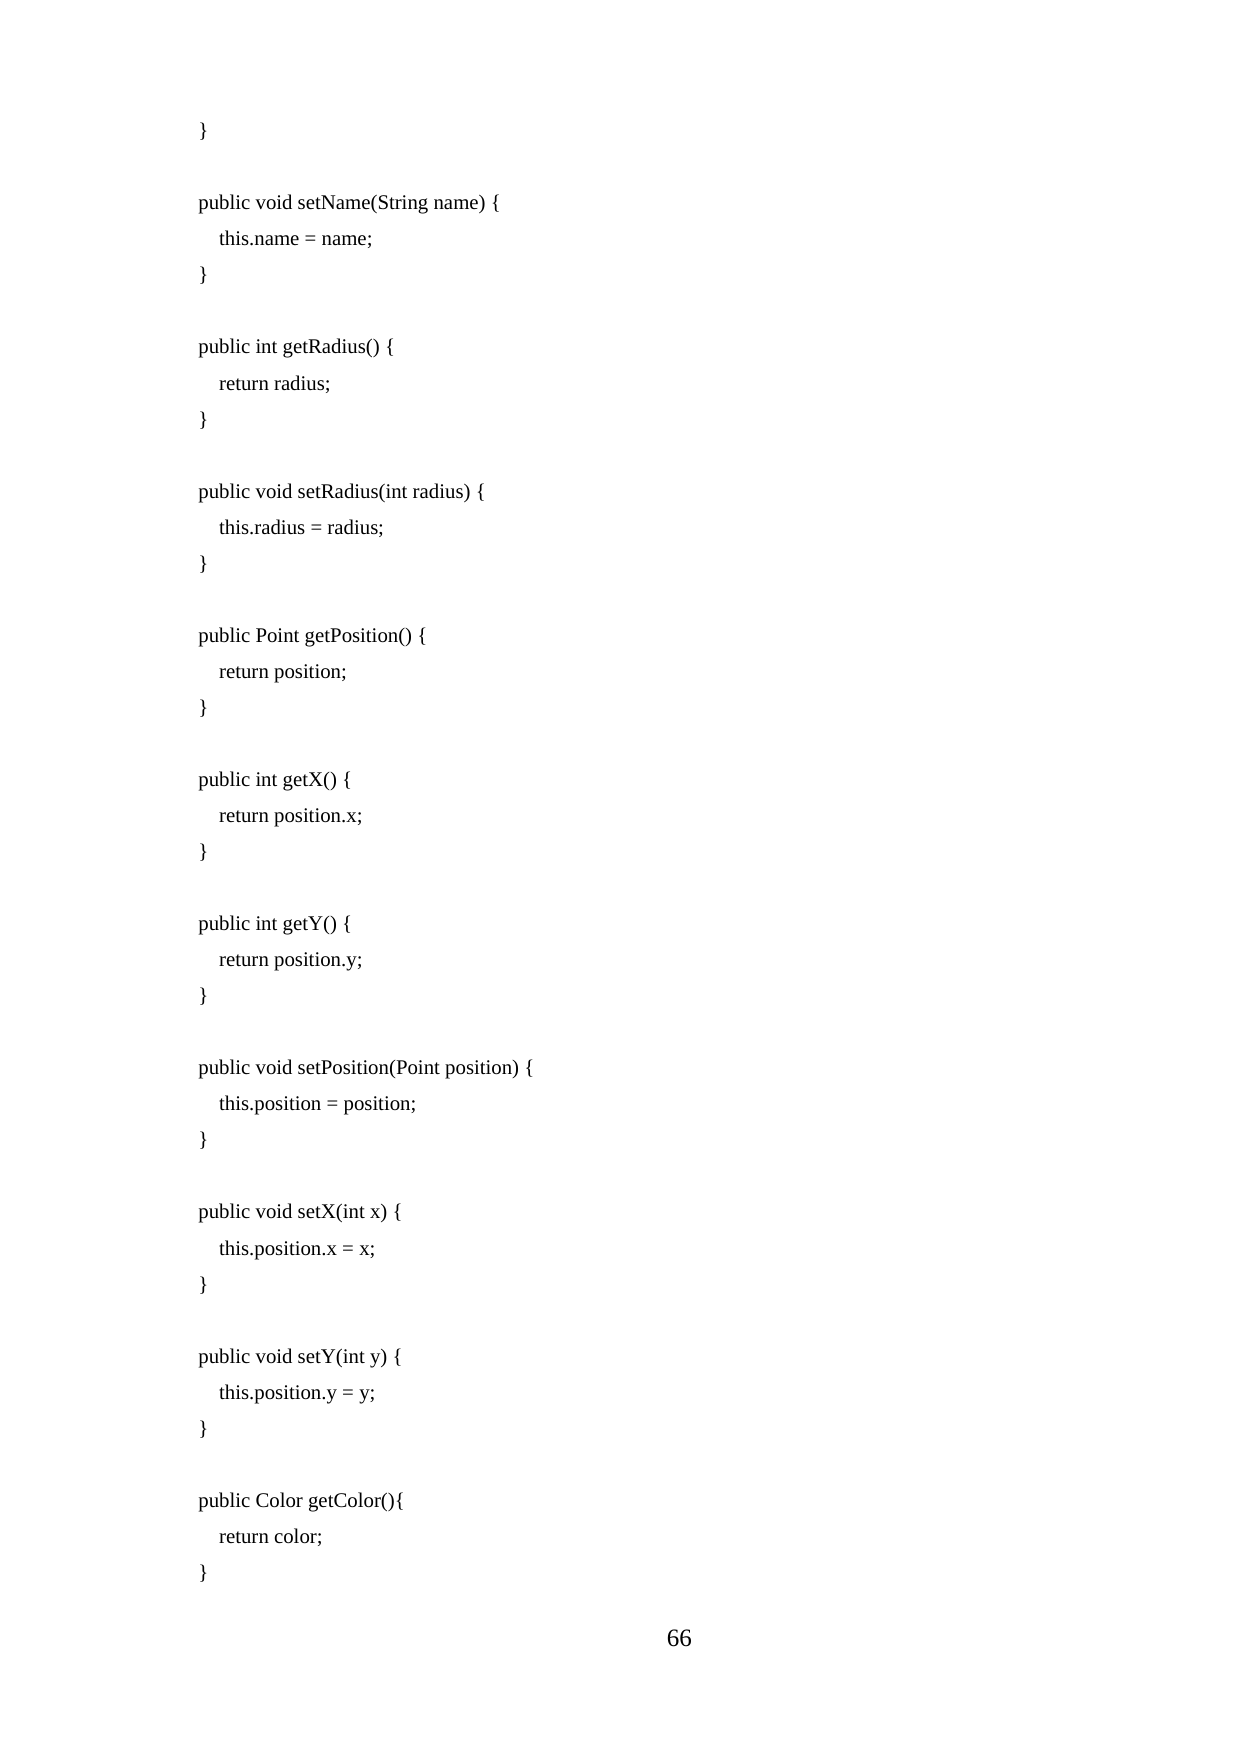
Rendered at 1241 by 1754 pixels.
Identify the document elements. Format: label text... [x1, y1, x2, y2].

text public int getX() { [177, 767, 1181, 791]
text public int getY() { [177, 911, 1181, 935]
text public void setRadius(int radius) { [177, 478, 1181, 503]
text return position.y; [177, 947, 1181, 971]
text public Color getColor(){ [177, 1488, 1181, 1512]
text public void setY(int y) { [177, 1343, 1181, 1368]
text } [177, 406, 1181, 431]
text } [177, 551, 1181, 575]
text } [177, 1127, 1181, 1151]
text } [177, 983, 1181, 1007]
text public int getRadius() { [177, 334, 1181, 358]
text this.position.y = y; [177, 1379, 1181, 1404]
text public void setName(String name) { [177, 190, 1181, 214]
text public void setX(int x) { [177, 1199, 1181, 1223]
text this.position = position; [177, 1091, 1181, 1115]
text } [177, 695, 1181, 719]
text return color; [177, 1524, 1181, 1548]
text public Point getPosition() { [177, 623, 1181, 647]
text } [177, 839, 1181, 863]
text } [177, 262, 1181, 286]
text return position.x; [177, 803, 1181, 827]
text } [177, 1560, 1181, 1584]
text this.name = name; [177, 226, 1181, 250]
text return radius; [177, 370, 1181, 394]
text } [177, 1271, 1181, 1296]
text this.position.x = x; [177, 1235, 1181, 1259]
text } [177, 118, 1181, 142]
text public void setPosition(Point position) { [177, 1055, 1181, 1079]
text } [177, 1416, 1181, 1440]
text return position; [177, 659, 1181, 683]
text this.radius = radius; [177, 514, 1181, 539]
